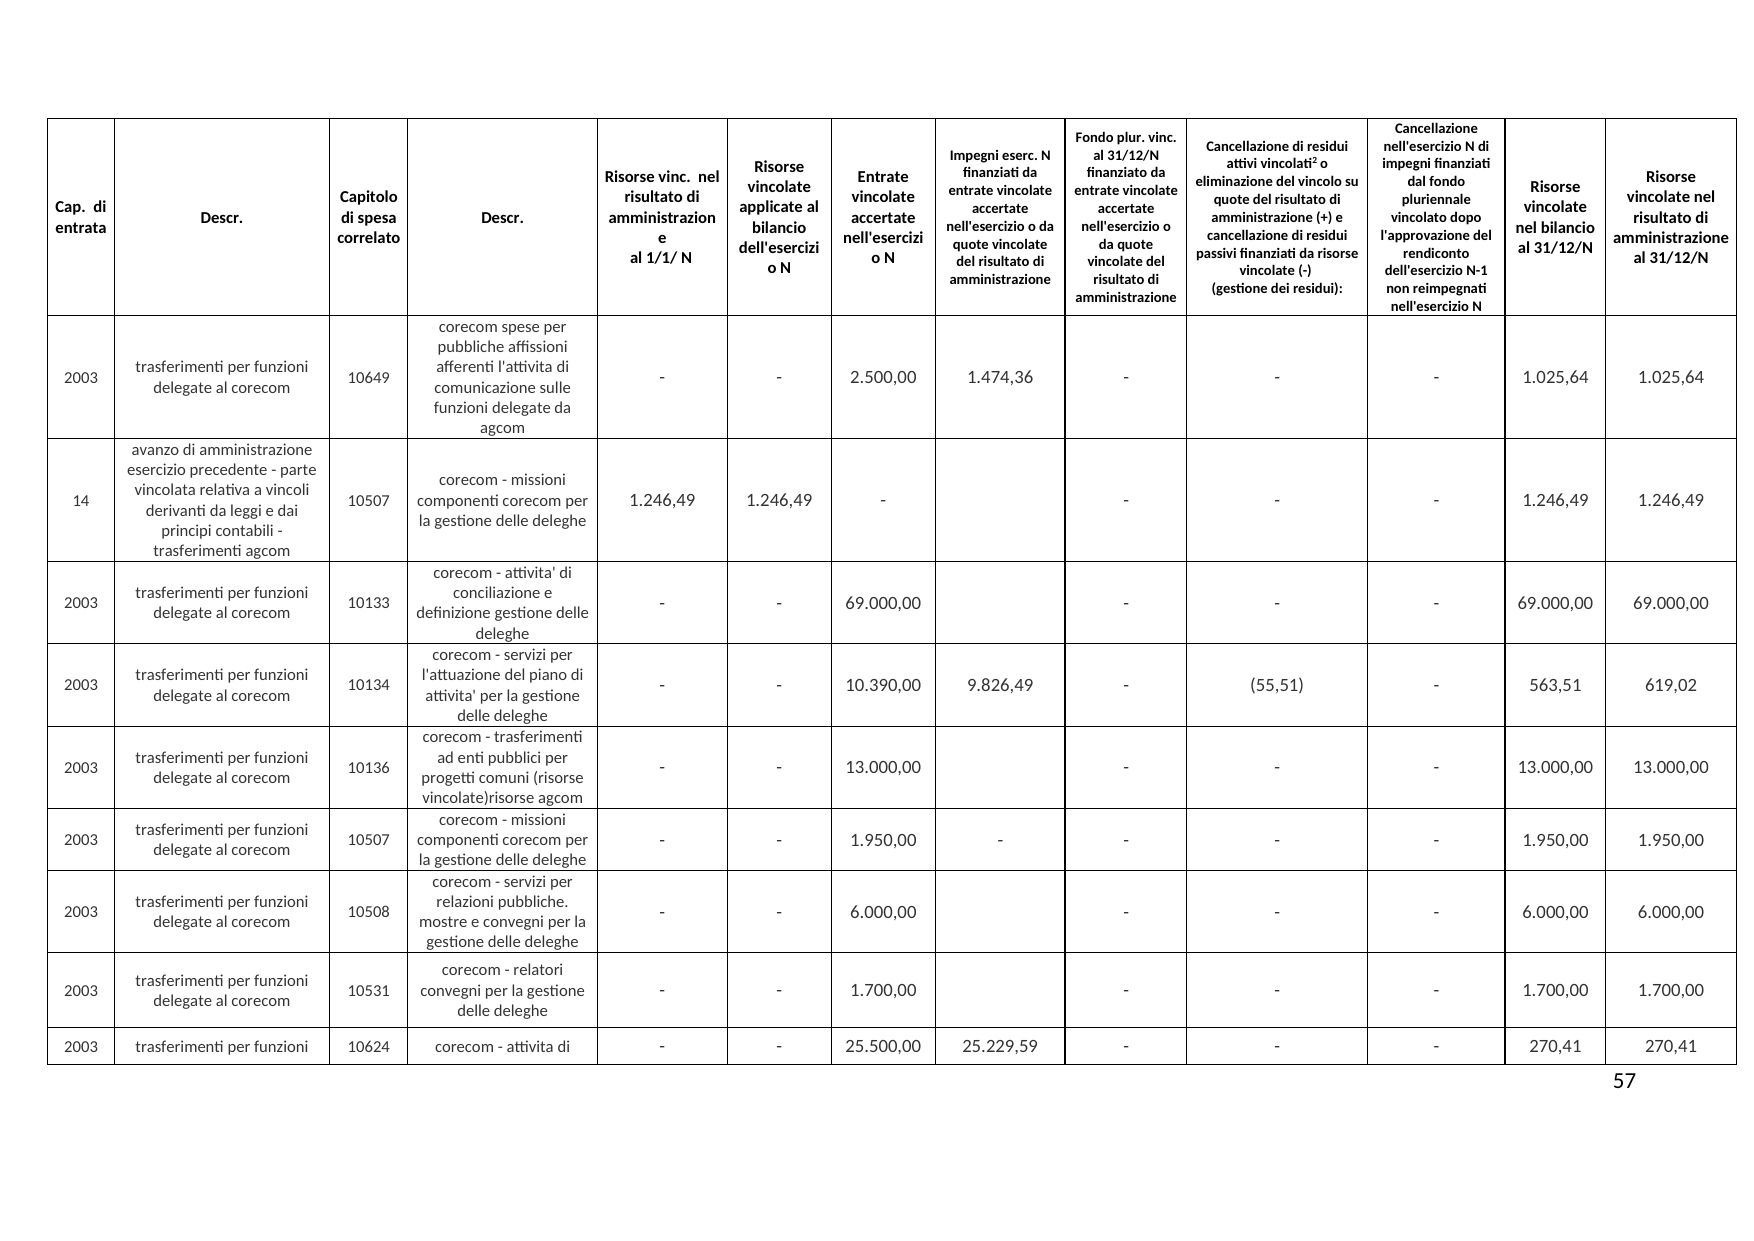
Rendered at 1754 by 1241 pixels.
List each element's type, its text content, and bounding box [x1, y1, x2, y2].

table_cell - [598, 871, 727, 952]
table_cell - [1187, 809, 1367, 870]
table_cell 2003 [48, 809, 114, 870]
table_cell 10507 [330, 809, 407, 870]
table_cell 69.000,00 [1606, 562, 1736, 643]
table_cell [936, 439, 1064, 561]
table_cell - [1368, 809, 1504, 870]
table_cell 6.000,00 [1506, 871, 1605, 952]
table_cell 1.700,00 [1506, 953, 1605, 1027]
table_cell - [1187, 439, 1367, 561]
table_cell 2003 [48, 1028, 114, 1064]
table_cell - [1066, 439, 1186, 561]
table_cell 1.950,00 [832, 809, 935, 870]
table_cell 10133 [330, 562, 407, 643]
table_cell - [1368, 644, 1504, 726]
table_cell corecom - attivita' di conciliazione e definizione gestione delle deleghe [408, 562, 597, 643]
table_cell corecom - attivita di [408, 1028, 597, 1064]
table_cell - [1187, 316, 1367, 438]
table_cell corecom - relatori convegni per la gestione delle deleghe [408, 953, 597, 1027]
table_cell 619,02 [1606, 644, 1736, 726]
table_header Cancellazione nell'esercizio N di impegni finanziati dal fondo pluriennale vincolato dopo l'approvazione del rendiconto dell'esercizio N-1 non reimpegnati nell'esercizio N [1368, 119, 1504, 315]
table_cell [936, 727, 1064, 808]
table_cell - [1066, 871, 1186, 952]
table_header Fondo plur. vinc. al 31/12/N finanziato da entrate vincolate accertate nell'esercizio o da quote vincolate del risultato di amministrazione [1066, 119, 1186, 315]
table_cell - [728, 316, 831, 438]
table_cell - [1187, 727, 1367, 808]
table_cell - [1368, 562, 1504, 643]
table_cell - [728, 953, 831, 1027]
table_cell 270,41 [1506, 1028, 1605, 1064]
table_cell trasferimenti per funzioni delegate al corecom [115, 953, 329, 1027]
table_cell - [1066, 809, 1186, 870]
table_cell 2.500,00 [832, 316, 935, 438]
table_cell 69.000,00 [1506, 562, 1605, 643]
table_cell - [598, 1028, 727, 1064]
table_cell 2003 [48, 727, 114, 808]
table_cell 270,41 [1606, 1028, 1736, 1064]
table_cell - [1066, 562, 1186, 643]
table_cell - [1066, 316, 1186, 438]
table_header Cap. di entrata [48, 119, 114, 315]
table_cell trasferimenti per funzioni delegate al corecom [115, 316, 329, 438]
table_cell - [1066, 953, 1186, 1027]
table_cell - [728, 562, 831, 643]
table_cell - [1368, 1028, 1504, 1064]
table_cell - [728, 871, 831, 952]
table_cell - [598, 727, 727, 808]
table_cell - [1368, 953, 1504, 1027]
table_header Capitolo di spesa correlato [330, 119, 407, 315]
table_cell trasferimenti per funzioni delegate al corecom [115, 871, 329, 952]
table_cell 10508 [330, 871, 407, 952]
table_cell corecom - missioni componenti corecom per la gestione delle deleghe [408, 809, 597, 870]
table_cell 2003 [48, 871, 114, 952]
table_cell 13.000,00 [832, 727, 935, 808]
table_cell - [936, 809, 1064, 870]
table_cell - [1368, 727, 1504, 808]
table_cell - [598, 316, 727, 438]
table_cell 9.826,49 [936, 644, 1064, 726]
table_header Cancellazione di residui attivi vincolati2 o eliminazione del vincolo su quote del risultato di amministrazione (+) e cancellazione di residui passivi finanziati da risorse vincolate (-) (gestione dei residui): [1187, 119, 1367, 315]
table_cell 10531 [330, 953, 407, 1027]
table_cell - [598, 644, 727, 726]
table_cell 1.474,36 [936, 316, 1064, 438]
table_cell - [1187, 953, 1367, 1027]
table_cell - [598, 953, 727, 1027]
table_cell 10136 [330, 727, 407, 808]
table_cell avanzo di amministrazione esercizio precedente - parte vincolata relativa a vincoli derivanti da leggi e dai principi contabili - trasferimenti agcom [115, 439, 329, 561]
table_cell - [728, 809, 831, 870]
table_cell - [1066, 644, 1186, 726]
table_header Risorse vinc. nel risultato di amministrazione al 1/1/ N [598, 119, 727, 315]
table_cell trasferimenti per funzioni delegate al corecom [115, 644, 329, 726]
table_header Risorse vincolate applicate al bilancio dell'esercizio N [728, 119, 831, 315]
table_cell - [1368, 871, 1504, 952]
table_cell 1.950,00 [1506, 809, 1605, 870]
table_cell corecom - servizi per l'attuazione del piano di attivita' per la gestione delle deleghe [408, 644, 597, 726]
table_cell - [598, 562, 727, 643]
table_header Entrate vincolate accertate nell'esercizio N [832, 119, 935, 315]
table_cell - [728, 1028, 831, 1064]
table_cell 10624 [330, 1028, 407, 1064]
table_cell - [1187, 562, 1367, 643]
table_cell (55,51) [1187, 644, 1367, 726]
table_cell 563,51 [1506, 644, 1605, 726]
table_cell trasferimenti per funzioni delegate al corecom [115, 727, 329, 808]
table_cell [936, 953, 1064, 1027]
table_cell - [1187, 1028, 1367, 1064]
table_header Risorse vincolate nel risultato di amministrazione al 31/12/N [1606, 119, 1736, 315]
table_cell 10134 [330, 644, 407, 726]
table_cell 6.000,00 [832, 871, 935, 952]
table_cell 25.229,59 [936, 1028, 1064, 1064]
table_cell 13.000,00 [1606, 727, 1736, 808]
table_cell - [1368, 439, 1504, 561]
table_cell 1.025,64 [1606, 316, 1736, 438]
table_cell 69.000,00 [832, 562, 935, 643]
table_cell 10649 [330, 316, 407, 438]
table_cell [936, 871, 1064, 952]
table_cell - [728, 644, 831, 726]
table_cell 1.246,49 [598, 439, 727, 561]
table_cell trasferimenti per funzioni delegate al corecom [115, 562, 329, 643]
table_cell 10.390,00 [832, 644, 935, 726]
table_cell - [1066, 727, 1186, 808]
table_cell 1.246,49 [1606, 439, 1736, 561]
table_cell corecom spese per pubbliche affissioni afferenti l'attivita di comunicazione sulle funzioni delegate da agcom [408, 316, 597, 438]
table_cell corecom - servizi per relazioni pubbliche. mostre e convegni per la gestione delle deleghe [408, 871, 597, 952]
table_cell - [832, 439, 935, 561]
table_cell 1.700,00 [832, 953, 935, 1027]
table_cell 1.025,64 [1506, 316, 1605, 438]
table_header Impegni eserc. N finanziati da entrate vincolate accertate nell'esercizio o da quote vincolate del risultato di amministrazione [936, 119, 1064, 315]
table_cell corecom - missioni componenti corecom per la gestione delle deleghe [408, 439, 597, 561]
table_header Risorse vincolate nel bilancio al 31/12/N [1506, 119, 1605, 315]
table_cell corecom - trasferimenti ad enti pubblici per progetti comuni (risorse vincolate)risorse agcom [408, 727, 597, 808]
table_cell - [1066, 1028, 1186, 1064]
table_cell 2003 [48, 562, 114, 643]
table_header Descr. [408, 119, 597, 315]
table_cell - [728, 727, 831, 808]
table_cell [936, 562, 1064, 643]
table_cell 10507 [330, 439, 407, 561]
table_cell 1.246,49 [728, 439, 831, 561]
table_cell 2003 [48, 644, 114, 726]
table_cell 6.000,00 [1606, 871, 1736, 952]
table_cell - [598, 809, 727, 870]
table_cell 1.246,49 [1506, 439, 1605, 561]
table_cell trasferimenti per funzioni [115, 1028, 329, 1064]
table_cell 2003 [48, 953, 114, 1027]
table_cell 1.950,00 [1606, 809, 1736, 870]
table_cell 13.000,00 [1506, 727, 1605, 808]
table_cell - [1187, 871, 1367, 952]
table_cell 1.700,00 [1606, 953, 1736, 1027]
table_cell - [1368, 316, 1504, 438]
table_cell 14 [48, 439, 114, 561]
table_cell trasferimenti per funzioni delegate al corecom [115, 809, 329, 870]
table_cell 2003 [48, 316, 114, 438]
table_header Descr. [115, 119, 329, 315]
table_cell 25.500,00 [832, 1028, 935, 1064]
